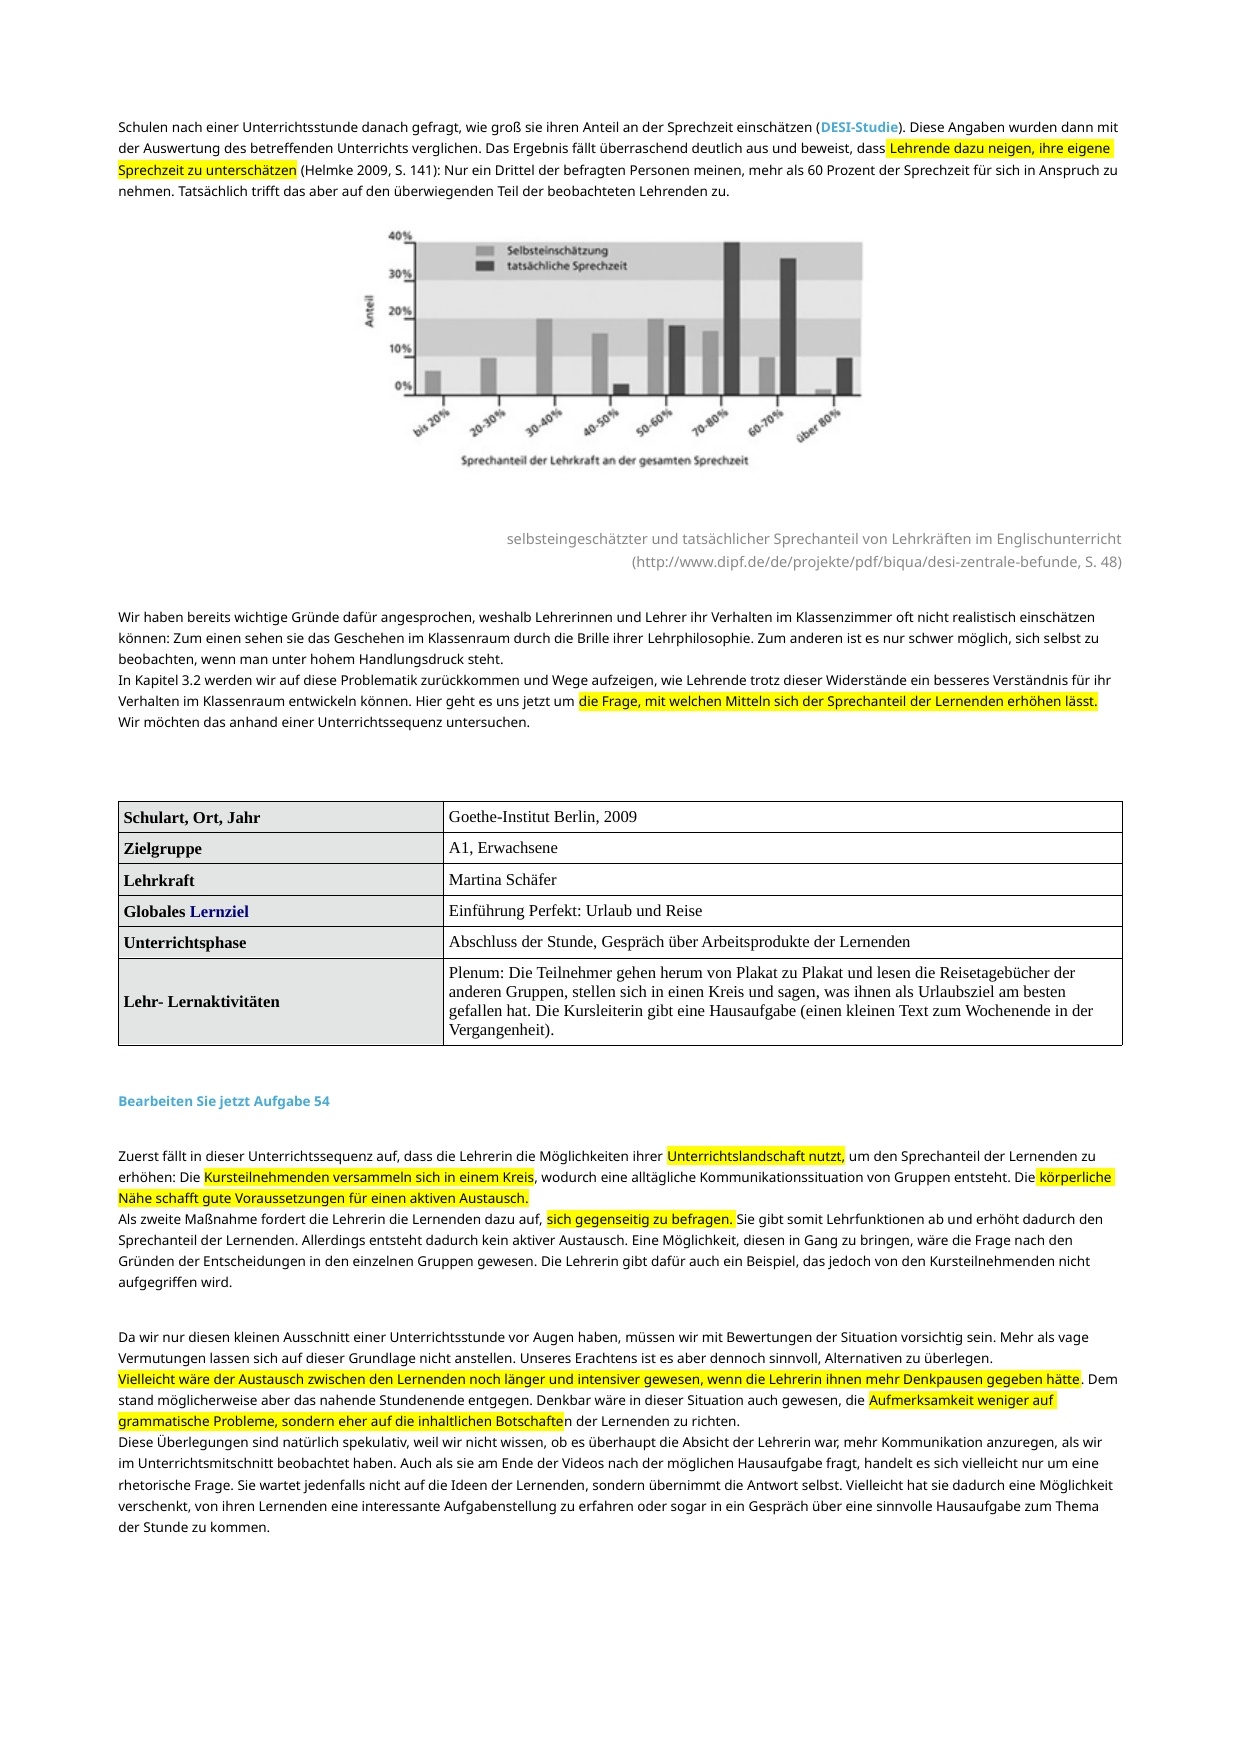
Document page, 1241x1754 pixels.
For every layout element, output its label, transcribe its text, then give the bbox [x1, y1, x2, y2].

picture [331, 202, 910, 492]
table_cell A1, Erwachsene [444, 833, 1122, 863]
table_cell Plenum: Die Teilnehmer gehen herum von Plakat zu Plakat und lesen die Reisetagebücher der anderen Gruppen, stellen sich in einen Kreis und sagen, was ihnen als Urlaubsziel am besten gefallen hat. Die Kursleiterin gibt eine Hausaufgabe (einen kleinen Text zum Wochenende in der Vergangenheit). [444, 959, 1122, 1044]
table_header Schulart, Ort, Jahr [119, 802, 443, 832]
table_cell Einführung Perfekt: Urlaub und Reise [444, 896, 1122, 926]
text In Kapitel 3.2 werden wir auf diese Problematik zurückkommen und Wege aufzeigen, wie Lehrende trotz dieser Widerstände ein besseres Verständnis für ihr Verhalten im Klassenraum entwickeln können. Hier geht es uns jetzt um die Frage, mit welchen Mitteln sich der Sprechanteil der Lernenden erhöhen lässt. Wir möchten das anhand einer Unterrichtssequenz untersuchen. [118, 671, 1122, 732]
text Zuerst fällt in dieser Unterrichtssequenz auf, dass die Lehrerin die Möglichkeiten ihrer Unterrichtslandschaft nutzt, um den Sprechanteil der Lernenden zu erhöhen: Die Kursteilnehmenden versammeln sich in einem Kreis, wodurch eine alltägliche Kommunikationssituation von Gruppen entsteht. Die körperliche Nähe schafft gute Voraussetzungen für einen aktiven Austausch. [118, 1146, 1122, 1207]
table_cell Lehr- Lernaktivitäten [119, 959, 443, 1044]
table_cell Abschluss der Stunde, Gespräch über Arbeitsprodukte der Lernenden [444, 927, 1122, 957]
text Schulen nach einer Unterrichtsstunde danach gefragt, wie groß sie ihren Anteil an der Sprechzeit einschätzen (DESI-Studie). Diese Angaben wurden dann mit der Auswertung des betreffenden Unterrichts verglichen. Das Ergebnis fällt überraschend deutlich aus und beweist, dass Lehrende dazu neigen, ihre eigene Sprechzeit zu unterschätzen (Helmke 2009, S. 141): Nur ein Drittel der befragten Personen meinen, mehr als 60 Prozent der Sprechzeit für sich in Anspruch zu nehmen. Tatsächlich trifft das aber auf den überwiegenden Teil der beobachteten Lehrenden zu. [118, 118, 1122, 200]
text Vielleicht wäre der Austausch zwischen den Lernenden noch länger und intensiver gewesen, wenn die Lehrerin ihnen mehr Denkpausen gegeben hätte. Dem stand möglicherweise aber das nahende Stundenende entgegen. Denkbar wäre in dieser Situation auch gewesen, die Aufmerksamkeit weniger auf grammatische Probleme, sondern eher auf die inhaltlichen Botschaften der Lernenden zu richten. [118, 1370, 1122, 1431]
text Als zweite Maßnahme fordert die Lehrerin die Lernenden dazu auf, sich gegenseitig zu befragen. Sie gibt somit Lehrfunktionen ab und erhöht dadurch den Sprechanteil der Lernenden. Allerdings entsteht dadurch kein aktiver Austausch. Eine Möglichkeit, diesen in Gang zu bringen, wäre die Frage nach den Gründen der Entscheidungen in den einzelnen Gruppen gewesen. Die Lehrerin gibt dafür auch ein Beispiel, das jedoch von den Kursteilnehmenden nicht aufgegriffen wird. [118, 1210, 1122, 1292]
text Da wir nur diesen kleinen Ausschnitt einer Unterrichtsstunde vor Augen haben, müssen wir mit Bewertungen der Situation vorsichtig sein. Mehr als vage Vermutungen lassen sich auf dieser Grundlage nicht anstellen. Unseres Erachtens ist es aber dennoch sinnvoll, Alternativen zu überlegen. [118, 1327, 1122, 1367]
text selbsteingeschätzter und tatsächlicher Sprechanteil von Lehrkräften im Englischunterricht [118, 529, 1122, 549]
table_cell Lehrkraft [119, 864, 443, 895]
text Wir haben bereits wichtige Gründe dafür angesprochen, weshalb Lehrerinnen und Lehrer ihr Verhalten im Klassenzimmer oft nicht realistisch einschätzen können: Zum einen sehen sie das Geschehen im Klassenraum durch die Brille ihrer Lehrphilosophie. Zum anderen ist es nur schwer möglich, sich selbst zu beobachten, wenn man unter hohem Handlungsdruck steht. [118, 608, 1122, 668]
text Bearbeiten Sie jetzt Aufgabe 54 [118, 1092, 1122, 1111]
text Diese Überlegungen sind natürlich spekulativ, weil wir nicht wissen, ob es überhaupt die Absicht der Lehrerin war, mehr Kommunikation anzuregen, als wir im Unterrichtsmitschnitt beobachtet haben. Auch als sie am Ende der Videos nach der möglichen Hausaufgabe fragt, handelt es sich vielleicht nur um eine rhetorische Frage. Sie wartet jedenfalls nicht auf die Ideen der Lernenden, sondern übernimmt die Antwort selbst. Vielleicht hat sie dadurch eine Möglichkeit verschenkt, von ihren Lernenden eine interessante Aufgabenstellung zu erfahren oder sogar in ein Gespräch über eine sinnvolle Hausaufgabe zum Thema der Stunde zu kommen. [118, 1433, 1122, 1536]
table_cell Globales Lernziel [119, 896, 443, 926]
table_cell Martina Schäfer [444, 864, 1122, 895]
table_cell Unterrichtsphase [119, 927, 443, 957]
table_header Goethe-Institut Berlin, 2009 [444, 802, 1122, 832]
table_cell Zielgruppe [119, 833, 443, 863]
text (http://www.dipf.de/de/projekte/pdf/biqua/desi-zentrale-befunde, S. 48) [118, 552, 1122, 572]
